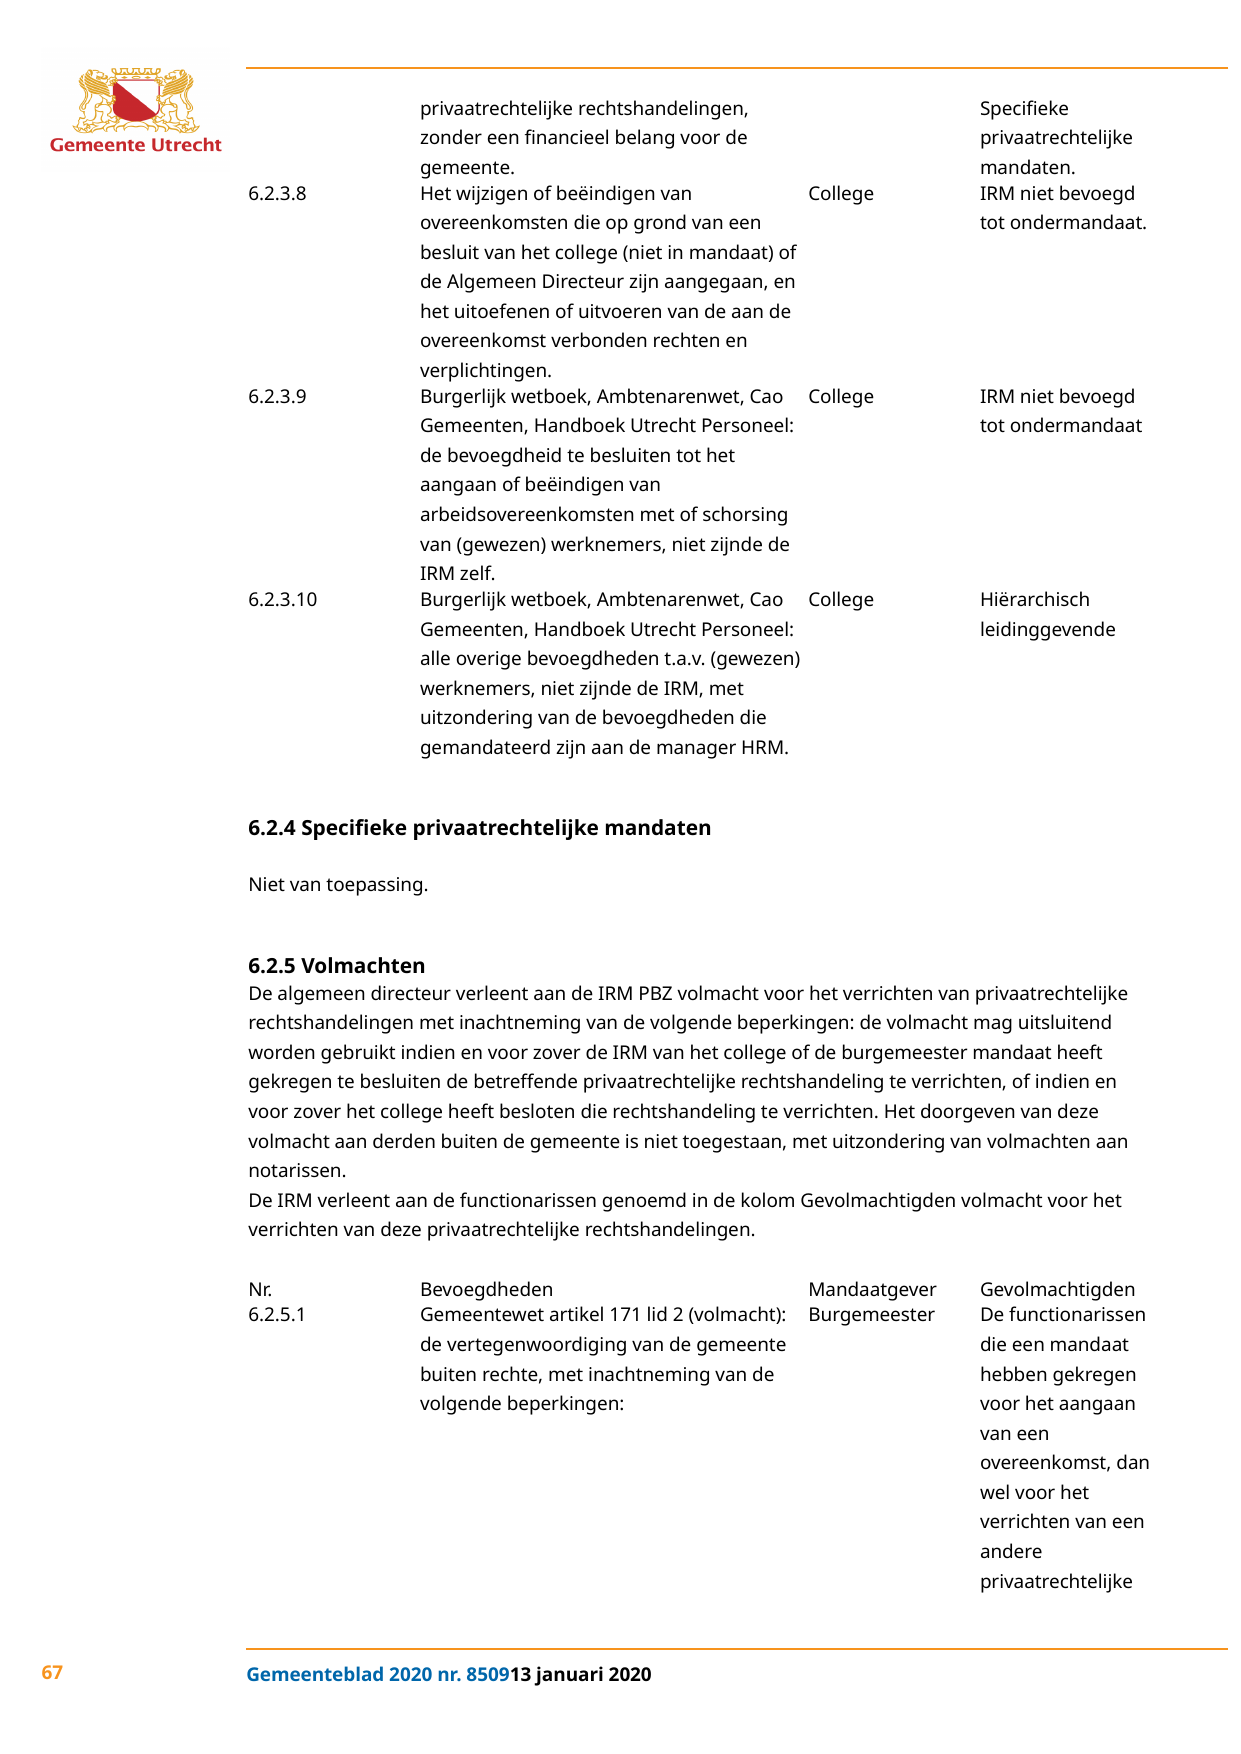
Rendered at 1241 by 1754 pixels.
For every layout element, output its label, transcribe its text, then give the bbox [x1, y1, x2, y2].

table_cell privaatrechtelijke rechtshandelingen, zonder een financieel belang voor de gemeente. [420, 95, 808, 180]
table_cell 6.2.3.10 [248, 586, 420, 760]
text Niet van toepassing. [248, 871, 1152, 897]
table_cell 6.2.3.9 [248, 383, 420, 586]
table_cell College [808, 383, 980, 586]
table_cell 6.2.3.8 [248, 180, 420, 383]
table_cell De functionarissen die een mandaat hebben gekregen voor het aangaan van een overeenkomst, dan wel voor het verrichten van een andere privaatrechtelijke [980, 1302, 1152, 1593]
text De algemeen directeur verleent aan de IRM PBZ volmacht voor het verrichten van privaatrechtelijke rechtshandelingen met inachtneming van de volgende beperkingen: de volmacht mag uitsluitend worden gebruikt indien en voor zover de IRM van het college of de burgemeester mandaat heeft gekregen te besluiten de betreffende privaatrechtelijke rechtshandeling te verrichten, of indien en voor zover het college heeft besloten die rechtshandeling te verrichten. Het doorgeven van deze volmacht aan derden buiten de gemeente is niet toegestaan, met uitzondering van volmachten aan notarissen. [248, 980, 1152, 1183]
picture [41, 47, 231, 172]
table_cell [248, 95, 420, 180]
table_cell College [808, 586, 980, 760]
table_cell [808, 95, 980, 180]
table_cell IRM niet bevoegd tot ondermandaat [980, 383, 1152, 586]
table_cell Hiërarchisch leidinggevende [980, 586, 1152, 760]
table_header Bevoegdheden [420, 1276, 808, 1302]
table_cell IRM niet bevoegd tot ondermandaat. [980, 180, 1152, 383]
table_cell Het wijzigen of beëindigen van overeenkomsten die op grond van een besluit van het college (niet in mandaat) of de Algemeen Directeur zijn aangegaan, en het uitoefenen of uitvoeren van de aan de overeenkomst verbonden rechten en verplichtingen. [420, 180, 808, 383]
table_cell 6.2.5.1 [248, 1302, 420, 1593]
table_cell College [808, 180, 980, 383]
table_header Mandaatgever [808, 1276, 980, 1302]
table_cell Burgemeester [808, 1302, 980, 1593]
table_cell Burgerlijk wetboek, Ambtenarenwet, Cao Gemeenten, Handboek Utrecht Personeel: de bevoegdheid te besluiten tot het aangaan of beëindigen van arbeidsovereenkomsten met of schorsing van (gewezen) werknemers, niet zijnde de IRM zelf. [420, 383, 808, 586]
text 6.2.4 Specifieke privaatrechtelijke mandaten [248, 813, 1152, 842]
table_cell Gemeentewet artikel 171 lid 2 (volmacht): de vertegenwoordiging van de gemeente buiten rechte, met inachtneming van de volgende beperkingen: [420, 1302, 808, 1593]
text De IRM verleent aan de functionarissen genoemd in de kolom Gevolmachtigden volmacht voor het verrichten van deze privaatrechtelijke rechtshandelingen. [248, 1187, 1152, 1242]
text 6.2.5 Volmachten [248, 951, 1152, 980]
table_cell Burgerlijk wetboek, Ambtenarenwet, Cao Gemeenten, Handboek Utrecht Personeel: alle overige bevoegdheden t.a.v. (gewezen) werknemers, niet zijnde de IRM, met uitzondering van de bevoegdheden die gemandateerd zijn aan de manager HRM. [420, 586, 808, 760]
table_cell Specifieke privaatrechtelijke mandaten. [980, 95, 1152, 180]
table_header Gevolmachtigden [980, 1276, 1152, 1302]
table_header Nr. [248, 1276, 420, 1302]
